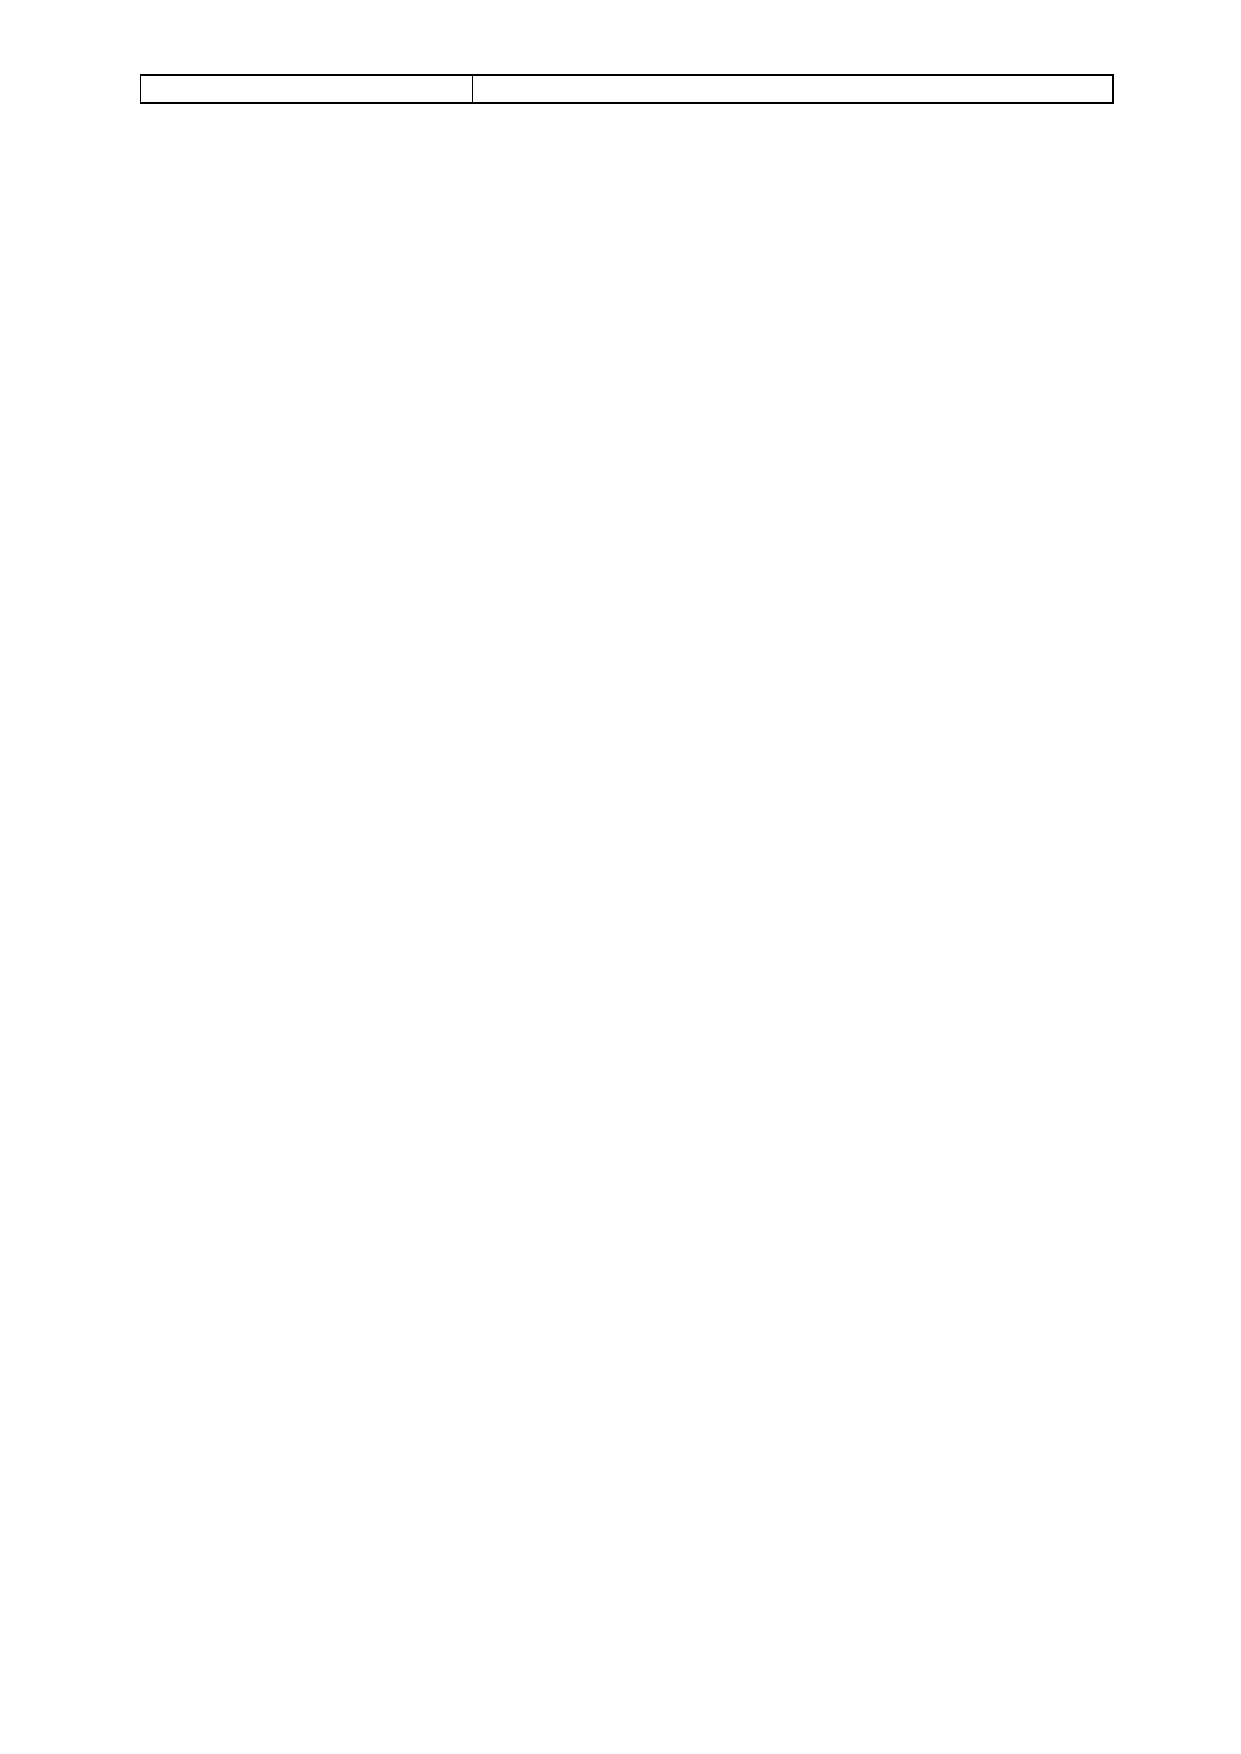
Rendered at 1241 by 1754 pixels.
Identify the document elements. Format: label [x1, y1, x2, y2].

table_cell [473, 76, 1112, 102]
table_cell [141, 76, 472, 102]
